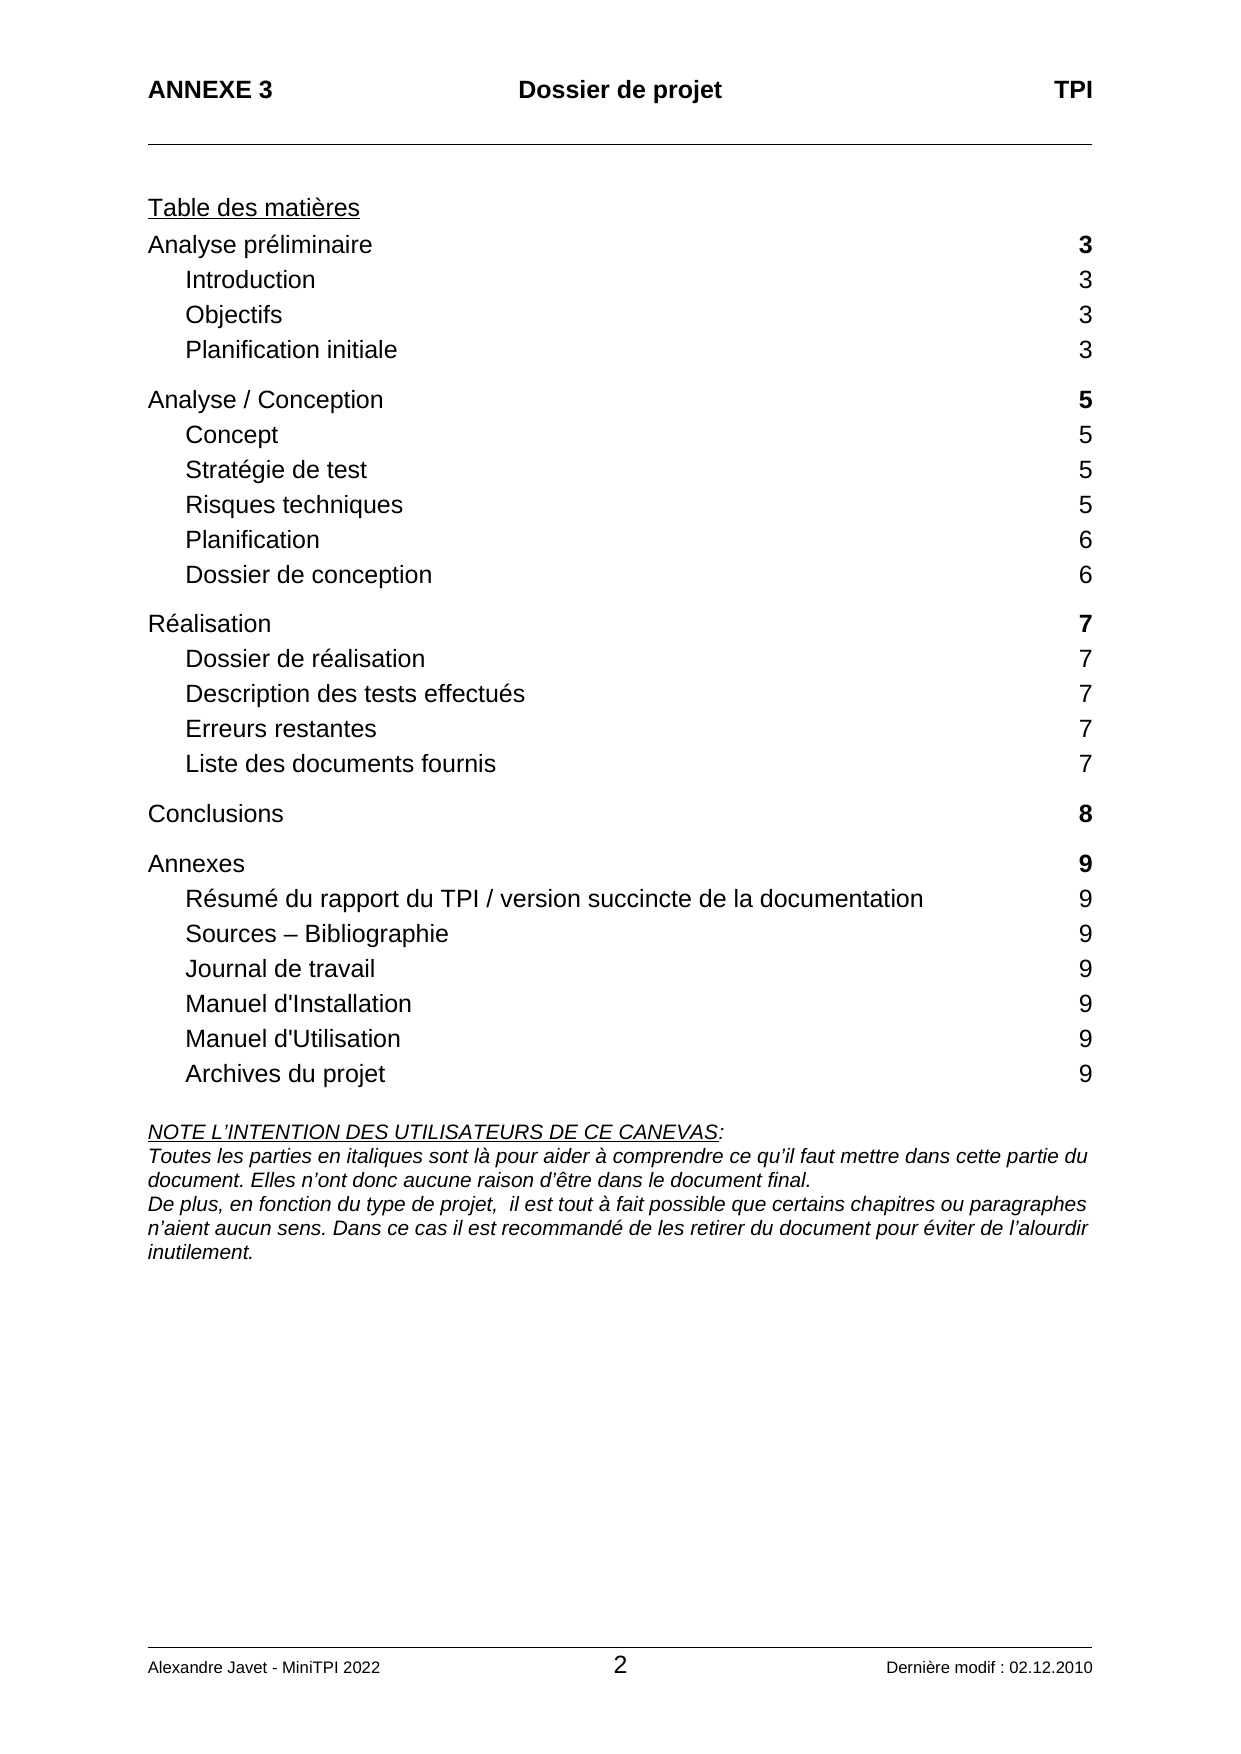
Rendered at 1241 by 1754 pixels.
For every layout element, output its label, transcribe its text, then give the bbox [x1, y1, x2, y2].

text Liste des documents fournis 7 [185, 749, 1092, 778]
text Manuel d'Installation 9 [185, 989, 1092, 1017]
text Résumé du rapport du TPI / version succincte de la documentation 9 [185, 884, 1092, 912]
text Dossier de réalisation 7 [185, 644, 1092, 673]
text Manuel d'Utilisation 9 [185, 1024, 1092, 1052]
text Analyse / Conception 5 [148, 385, 1092, 414]
text Planification 6 [185, 525, 1092, 554]
text Risques techniques 5 [185, 490, 1092, 519]
text Archives du projet 9 [185, 1059, 1092, 1087]
text Analyse préliminaire 3 [148, 230, 1092, 259]
text Objectifs 3 [185, 300, 1092, 329]
text NOTE L’INTENTION DES UTILISATEURS DE CE CANEVAS: Toutes les parties en italiques sont là pour aider à comprendre ce qu’il faut mettre dans cette partie du document. Elles n’ont donc aucune raison d’être dans le document final. [148, 1120, 1092, 1192]
text Erreurs restantes 7 [185, 714, 1092, 743]
text Concept 5 [185, 420, 1092, 449]
text Conclusions 8 [148, 799, 1092, 828]
text Réalisation 7 [148, 609, 1092, 638]
text Description des tests effectués 7 [185, 679, 1092, 708]
text Dossier de conception 6 [185, 560, 1092, 589]
text Stratégie de test 5 [185, 455, 1092, 484]
text Journal de travail 9 [185, 954, 1092, 982]
text Table des matières [148, 193, 1092, 222]
text Annexes 9 [148, 849, 1092, 877]
text Introduction 3 [185, 265, 1092, 294]
text Planification initiale 3 [185, 335, 1092, 364]
text De plus, en fonction du type de projet, il est tout à fait possible que certains chapitres ou paragraphes n’aient aucun sens. Dans ce cas il est recommandé de les retirer du document pour éviter de l’alourdir inutilement. [148, 1192, 1092, 1263]
text Sources – Bibliographie 9 [185, 919, 1092, 947]
